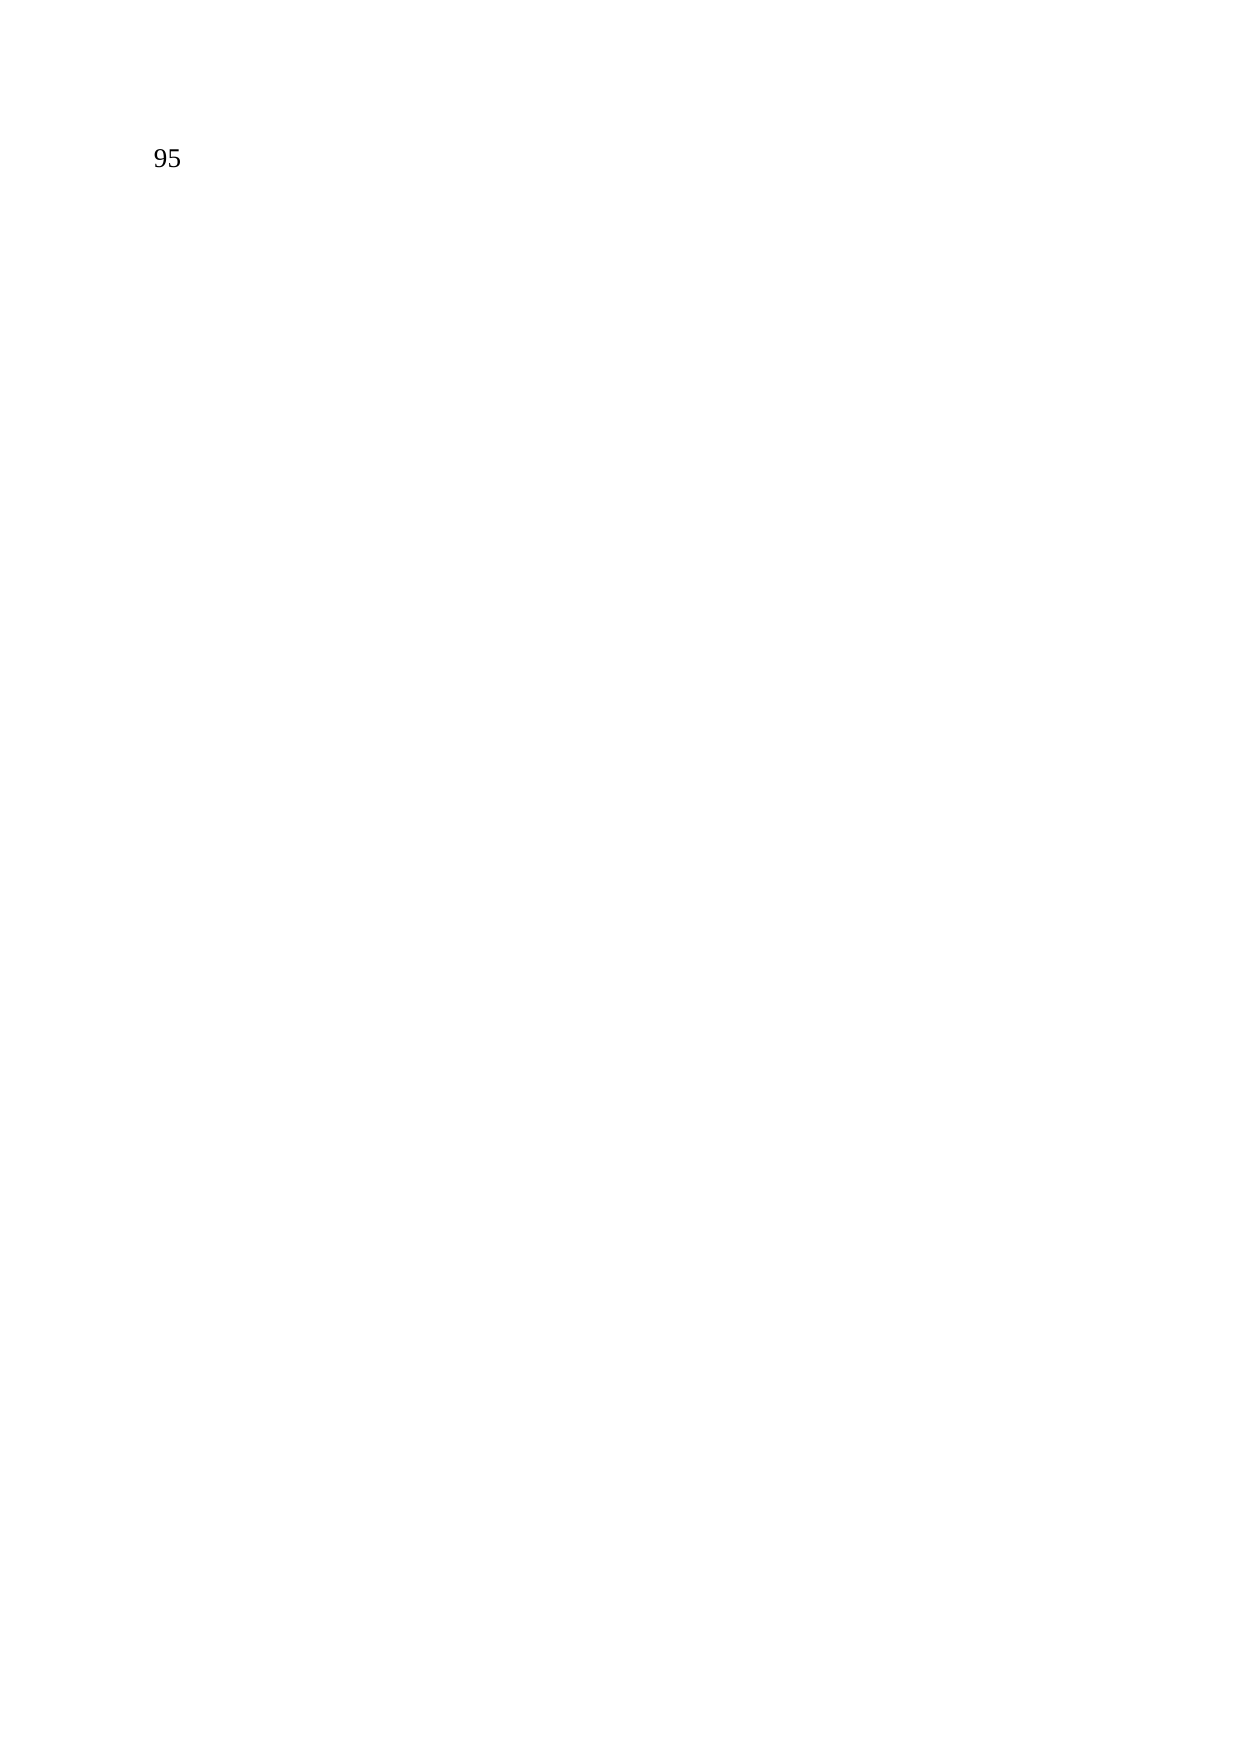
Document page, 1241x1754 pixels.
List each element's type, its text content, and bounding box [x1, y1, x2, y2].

text 95 [154, 142, 1081, 173]
